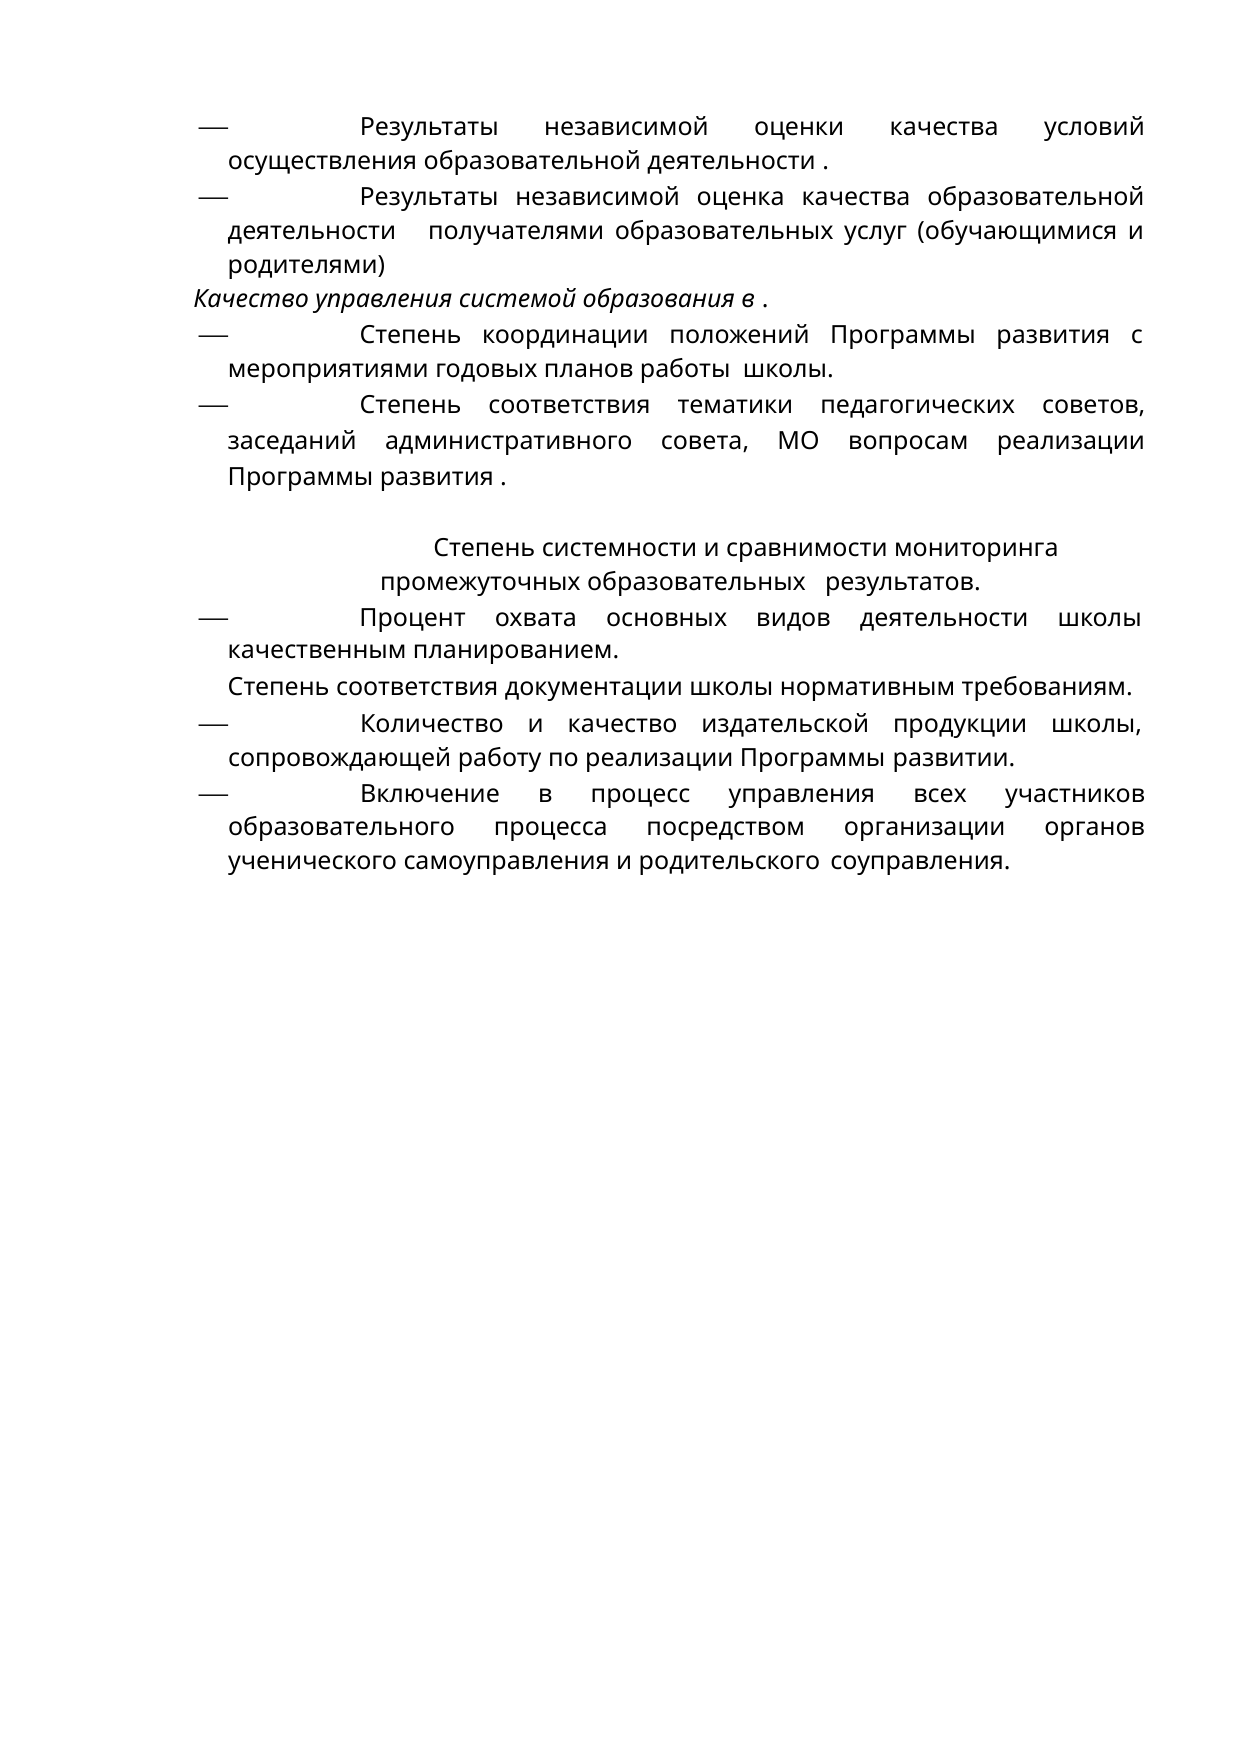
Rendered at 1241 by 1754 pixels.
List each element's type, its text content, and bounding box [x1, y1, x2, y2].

list Результаты независимой оценка качества образовательной деятельности получателями образовательных услуг (обучающимися и родителями) [199, 178, 1145, 281]
text Степень соответствия документации школы нормативным требованиям. [227, 668, 1143, 702]
list Степень координации положений Программы развития с мероприятиями годовых планов работы школы. [199, 316, 1144, 384]
list Результаты независимой оценки качества условий осуществления образовательной деятельности . [199, 108, 1145, 177]
list Включение в процесс управления всех участников образовательного процесса посредством организации органов ученического самоуправления и родительского соуправления. [199, 776, 1146, 876]
list Процент охвата основных видов деятельности школы качественным планированием. [199, 600, 1142, 666]
text Степень системности и сравнимости мониторинга промежуточных образовательных результатов. [199, 530, 1161, 598]
list Степень соответствия тематики педагогических советов, заседаний административного совета, МО вопросам реализации Программы развития . [199, 386, 1146, 492]
text Качество управления системой образования в . [154, 281, 1161, 314]
list Количество и качество издательской продукции школы, сопровождающей работу по реализации Программы развитии. [199, 705, 1143, 773]
